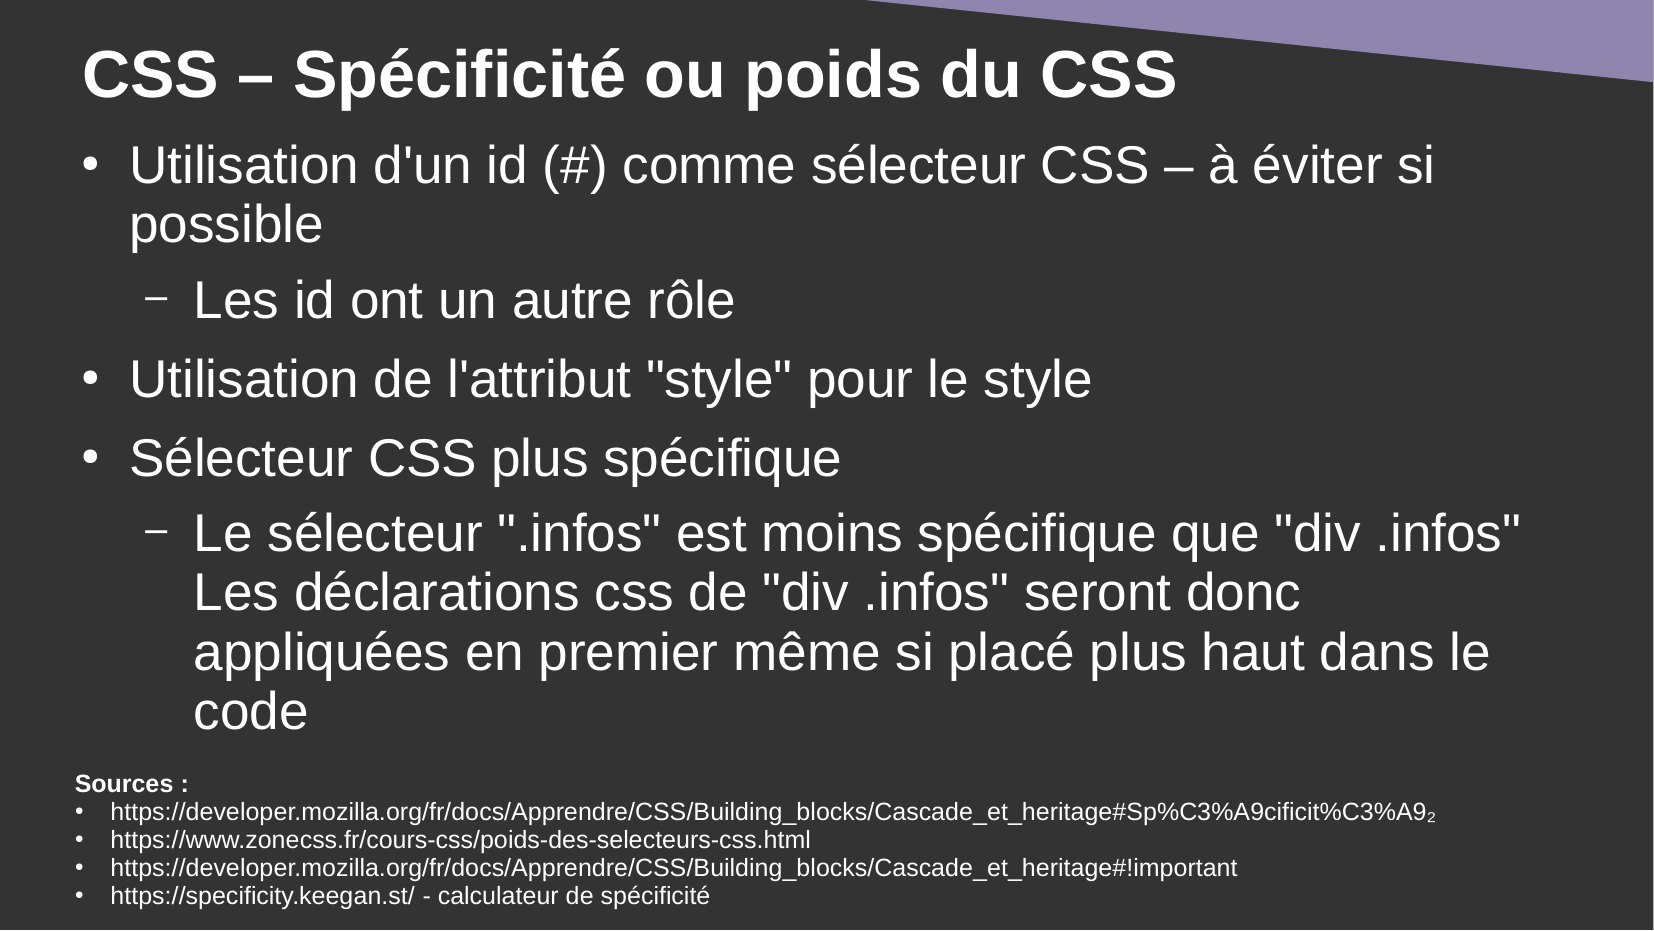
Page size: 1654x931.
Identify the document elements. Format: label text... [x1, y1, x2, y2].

list Utilisation d'un id (#) comme sélecteur CSS – à éviter si possible Les id ont un autre rôle Utilisation de l'attribut "style" pour le style Sélecteur CSS plus spécifique Le sélecteur ".infos" est moins spécifique que "div .infos" Les déclarations css de "div .infos" seront donc appliquées en premier même si placé plus haut dans le code [64, 135, 1546, 762]
title CSS – Spécificité ou poids du CSS [82, 37, 1571, 122]
text_box [864, 0, 1654, 83]
text_box Sources : https://developer.mozilla.org/fr/docs/Apprendre/CSS/Building_blocks/Cascade_et_heritage#Sp%C3%A9cificit%C3%A9₂ https://www.zonecss.fr/cours-css/poids-des-selecteurs-css.html https://developer.mozilla.org/fr/docs/Apprendre/CSS/Building_blocks/Cascade_et_heritage#!important https://specificity.keegan.st/ - calculateur de spécificité [60, 762, 1546, 931]
